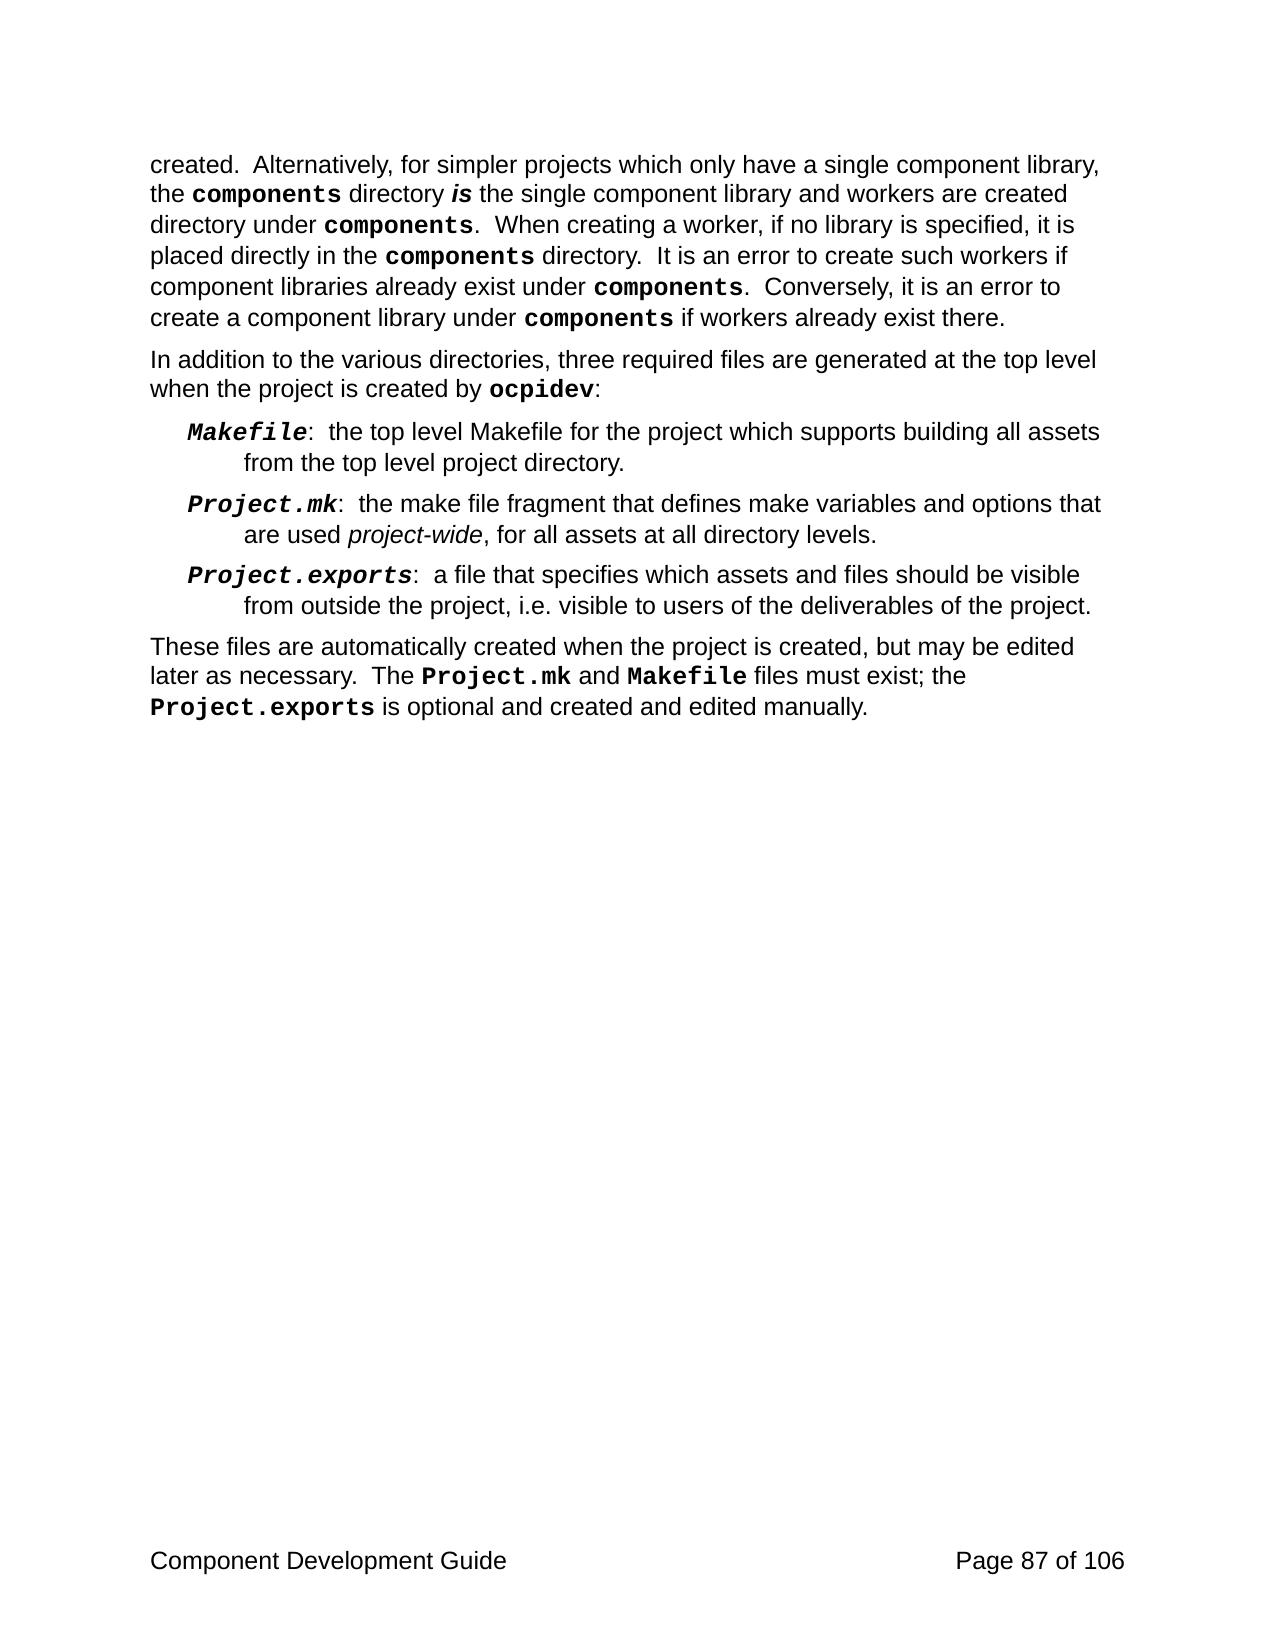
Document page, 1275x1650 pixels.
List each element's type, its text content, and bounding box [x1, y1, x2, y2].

text created. Alternatively, for simpler projects which only have a single component library, the components directory is the single component library and workers are created directory under components. When creating a worker, if no library is specified, it is placed directly in the components directory. It is an error to create such workers if component libraries already exist under components. Conversely, it is an error to create a component library under components if workers already exist there. [150, 150, 1125, 333]
text Project.exports: a file that specifies which assets and files should be visible from outside the project, i.e. visible to users of the deliverables of the project. [187, 560, 1125, 620]
text In addition to the various directories, three required files are generated at the top level when the project is created by ocpidev: [150, 345, 1125, 405]
text Makefile: the top level Makefile for the project which supports building all assets from the top level project directory. [187, 417, 1125, 477]
text These files are automatically created when the project is created, but may be edited later as necessary. The Project.mk and Makefile files must exist; the Project.exports is optional and created and edited manually. [150, 632, 1125, 723]
text Project.mk: the make file fragment that defines make variables and options that are used project-wide, for all assets at all directory levels. [187, 489, 1125, 548]
